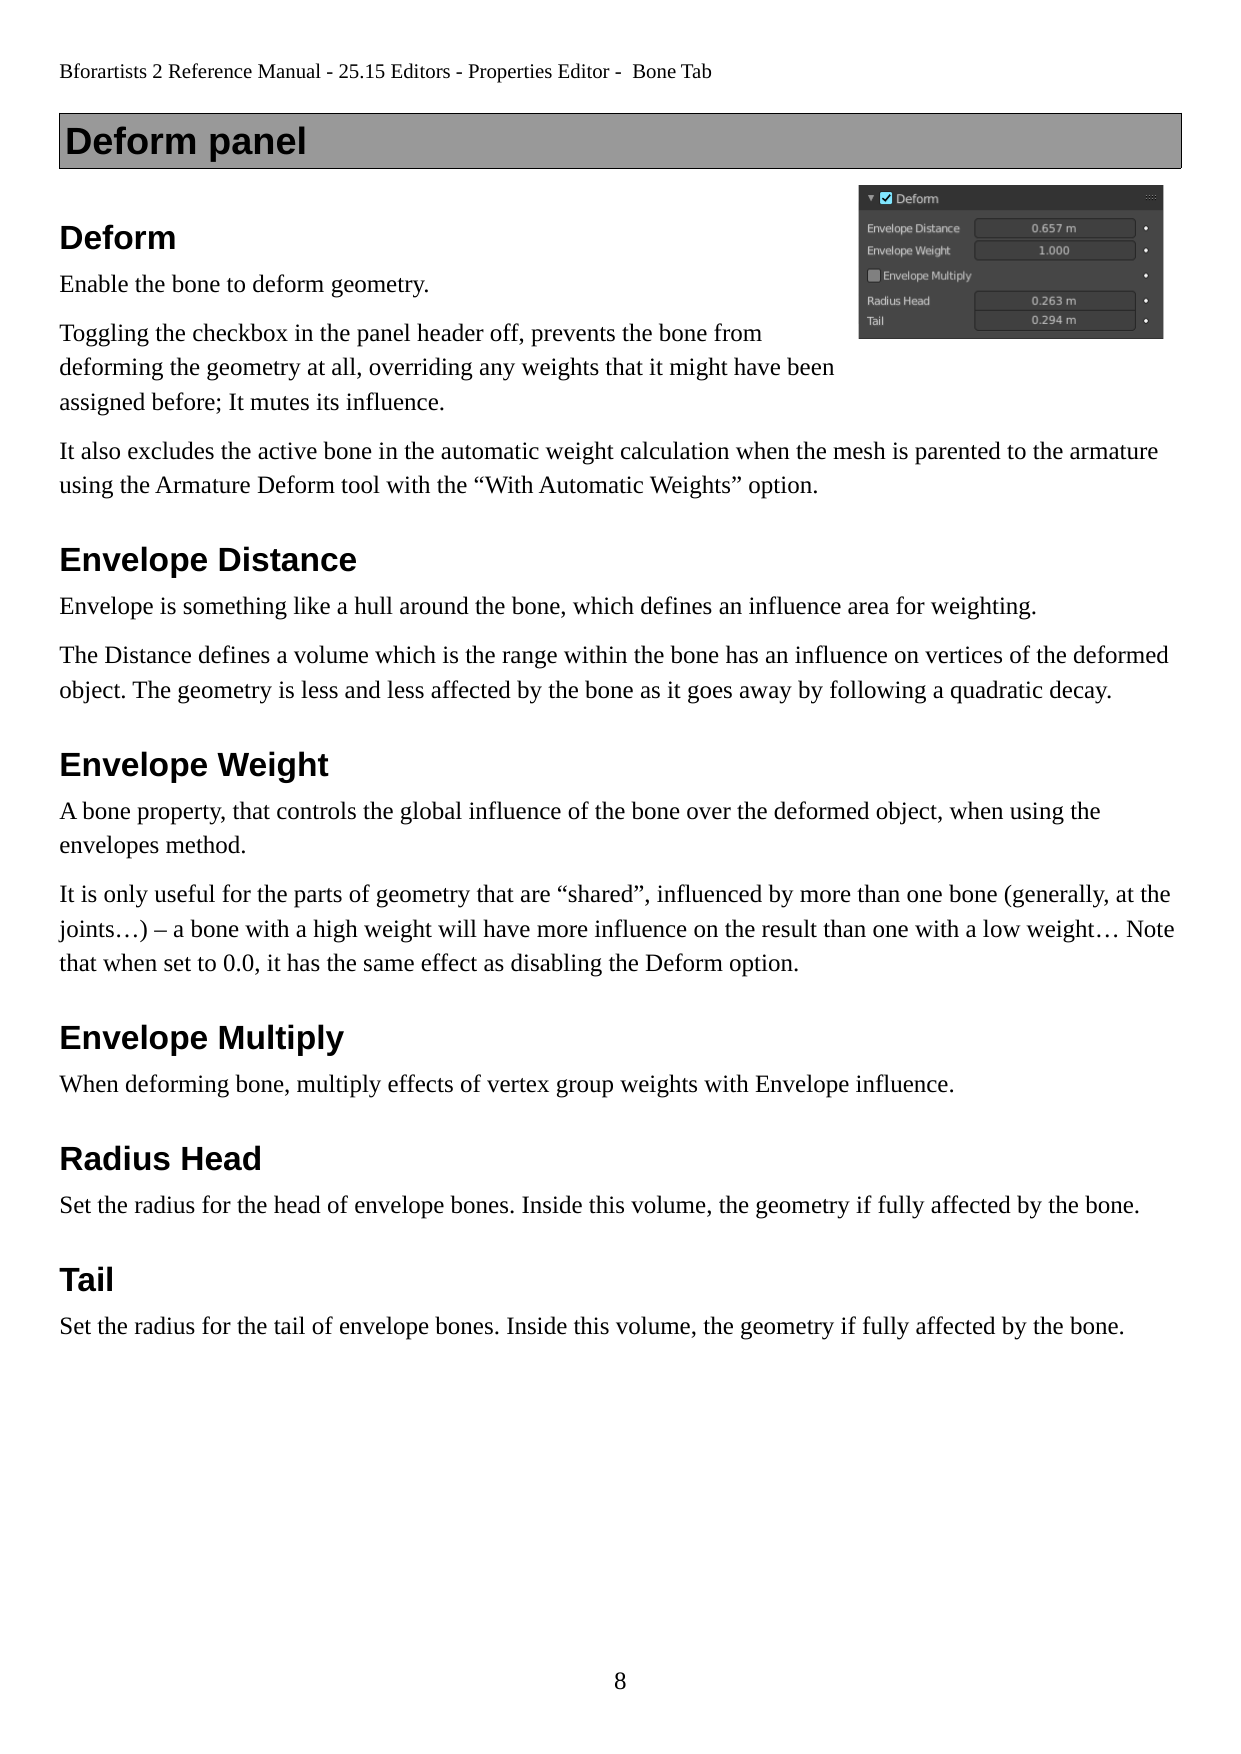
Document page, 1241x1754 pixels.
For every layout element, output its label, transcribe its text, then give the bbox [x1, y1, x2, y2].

subtitle Radius Head [59, 1139, 1181, 1178]
picture [858, 185, 1164, 339]
subtitle [1164, 217, 1181, 256]
text Toggling the checkbox in the panel header off, prevents the bone from deforming the geometry at all, overriding any weights that it might have been assigned before; It mutes its influence. [59, 318, 1181, 415]
text Enable the bone to deform geometry. [59, 269, 858, 297]
text Set the radius for the tail of envelope bones. Inside this volume, the geometry if fully affected by the bone. [59, 1311, 1181, 1340]
text It also excludes the active bone in the automatic weight calculation when the mesh is parented to the armature using the Armature Deform tool with the “With Automatic Weights” option. [59, 436, 1181, 499]
subtitle Tail [59, 1260, 1181, 1299]
table_header Deform panel [60, 114, 1181, 168]
text Envelope is something like a hull around the bone, which defines an influence area for weighting. [59, 591, 1181, 620]
subtitle Deform [59, 217, 858, 256]
text A bone property, that controls the global influence of the bone over the deformed object, when using the envelopes method. [59, 796, 1181, 859]
subtitle Envelope Weight [59, 745, 1181, 783]
text When deforming bone, multiply effects of vertex group weights with Envelope influence. [59, 1069, 1181, 1098]
subtitle Envelope Multiply [59, 1018, 1181, 1057]
text The Distance defines a volume which is the range within the bone has an influence on vertices of the deformed object. The geometry is less and less affected by the bone as it goes away by following a quadratic decay. [59, 640, 1181, 703]
subtitle Envelope Distance [59, 540, 1181, 579]
text It is only useful for the parts of geometry that are “shared”, influenced by more than one bone (generally, at the joints…) – a bone with a high weight will have more influence on the result than one with a low weight… Note that when set to 0.0, it has the same effect as disabling the Deform option. [59, 879, 1181, 977]
text Set the radius for the head of envelope bones. Inside this volume, the geometry if fully affected by the bone. [59, 1190, 1181, 1219]
